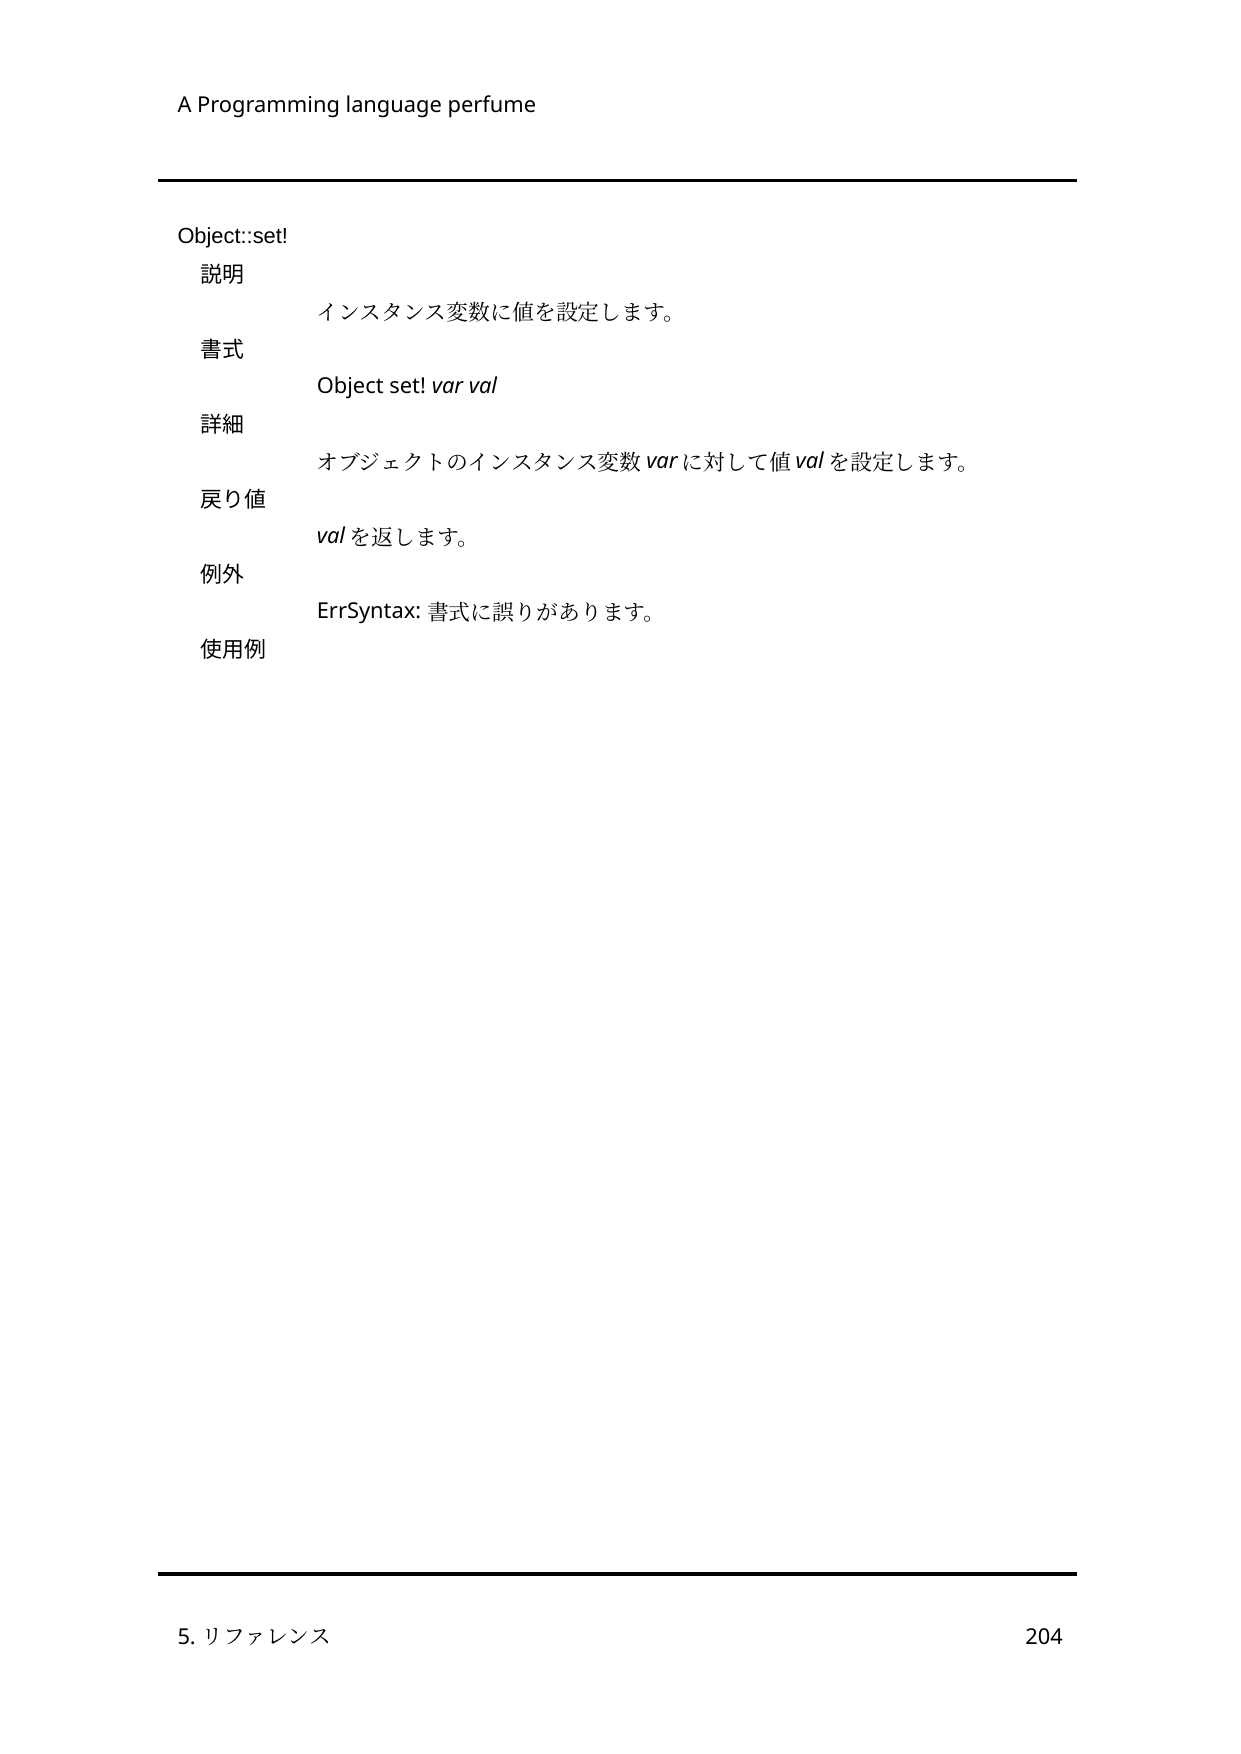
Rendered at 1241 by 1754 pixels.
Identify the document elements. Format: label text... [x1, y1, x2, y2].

table_cell [317, 629, 1063, 704]
table_header 説明 [200, 254, 317, 329]
table_cell 使用例 [200, 629, 317, 704]
table_cell 戻り値 [200, 479, 317, 554]
subtitle Object::set! [177, 217, 1063, 254]
table_header インスタンス変数に値を設定します。 [317, 254, 1063, 329]
table_cell valを返します。 [317, 479, 1063, 554]
table_cell 詳細 [200, 404, 317, 479]
table_cell 例外 [200, 554, 317, 629]
table_cell Object set! var val [317, 329, 1063, 404]
table_cell オブジェクトのインスタンス変数varに対して値valを設定します。 [317, 404, 1063, 479]
table_cell 書式 [200, 329, 317, 404]
table_cell ErrSyntax: 書式に誤りがあります。 [317, 554, 1063, 629]
